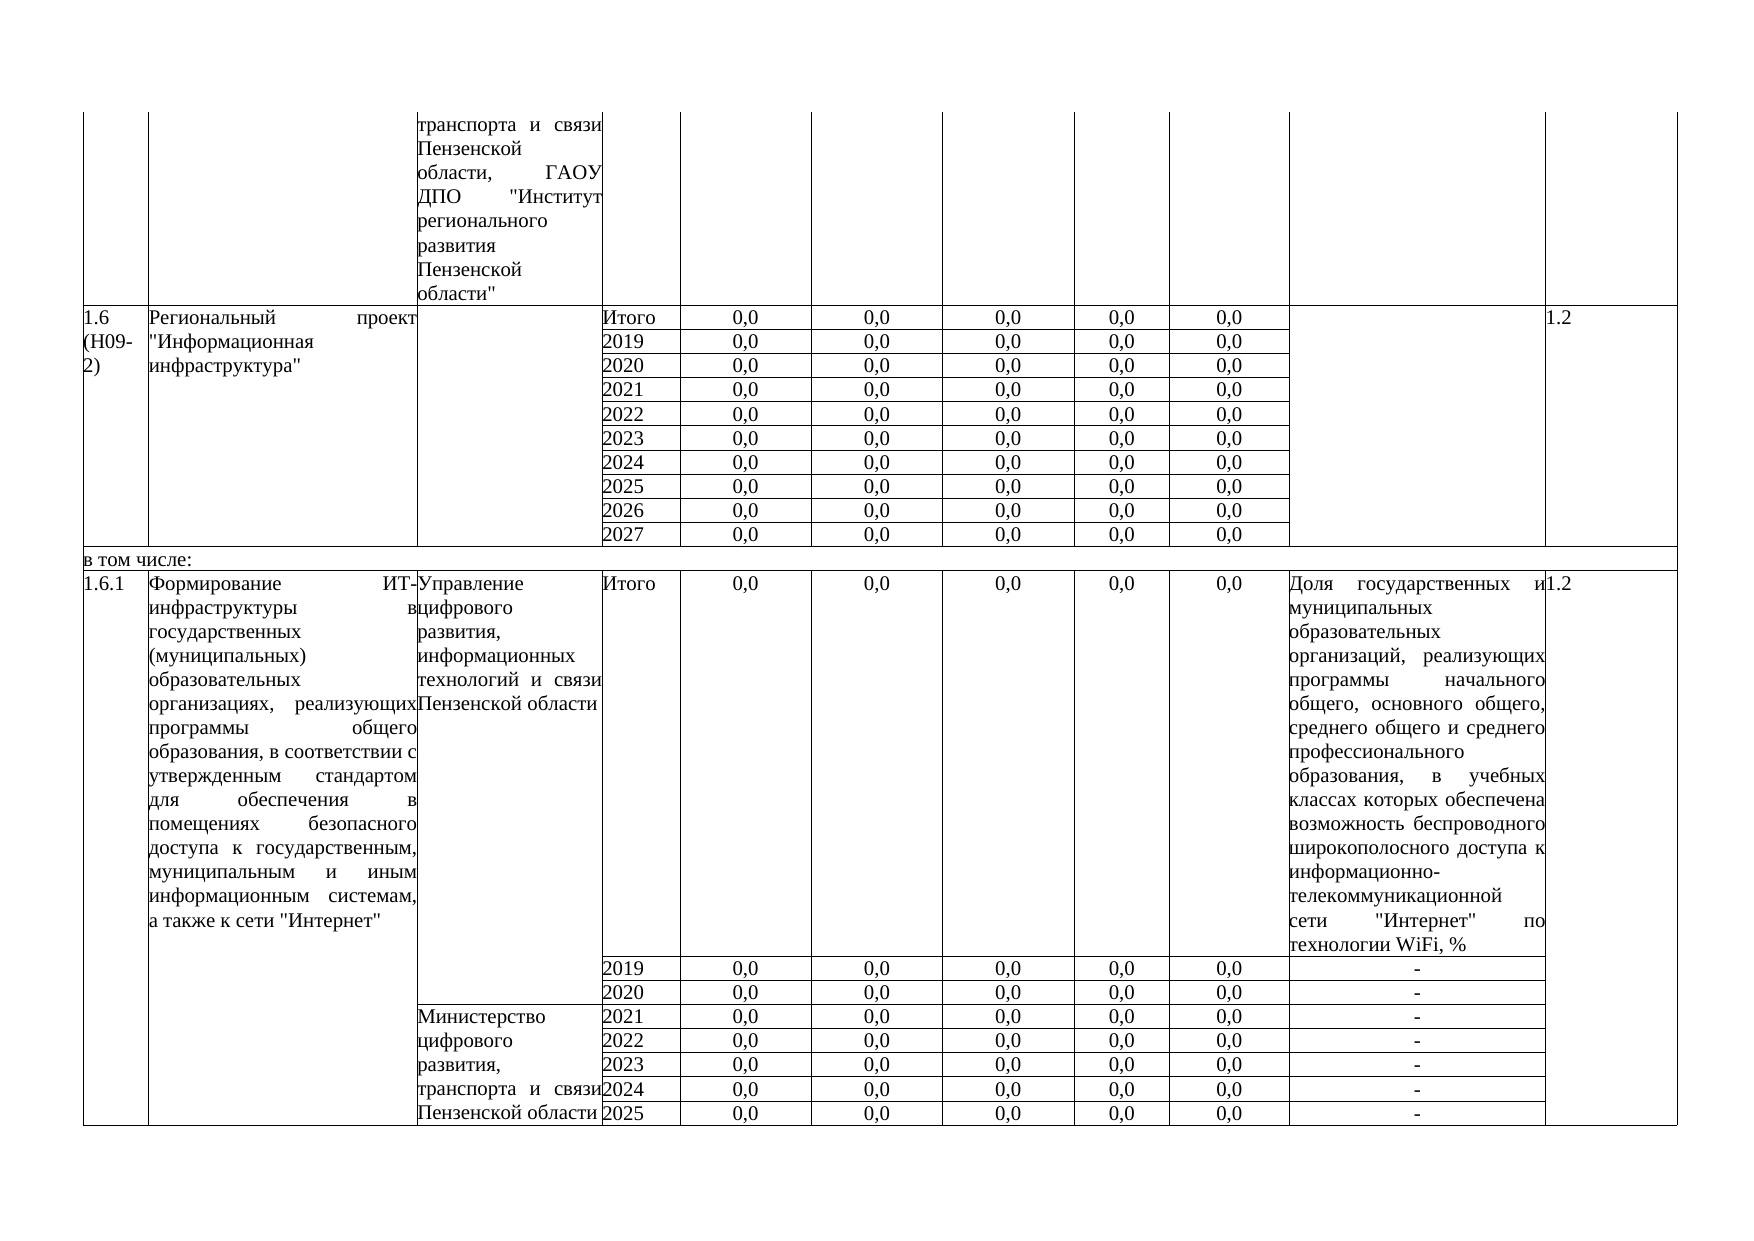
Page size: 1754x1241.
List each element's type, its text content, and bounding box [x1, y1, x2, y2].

table_cell 2021 [603, 378, 680, 401]
table_cell 2025 [603, 475, 680, 498]
table_cell в том числе: [84, 547, 1677, 570]
table_cell 2020 [603, 981, 680, 1004]
table_cell 0,0 [681, 378, 811, 401]
table_cell 0,0 [943, 402, 1074, 425]
table_cell Итого [603, 306, 680, 329]
table_cell 0,0 [1170, 402, 1289, 425]
table_cell 0,0 [812, 475, 942, 498]
table_cell 0,0 [681, 499, 811, 522]
table_cell 2022 [603, 402, 680, 425]
table_cell 2025 [603, 1102, 680, 1125]
table_cell 2022 [603, 1029, 680, 1052]
table_cell 0,0 [1075, 402, 1169, 425]
table_cell 0,0 [681, 1005, 811, 1028]
table_cell 0,0 [681, 426, 811, 450]
table_cell 0,0 [1075, 1102, 1169, 1125]
table_cell 0,0 [943, 571, 1074, 956]
table_cell Министерство цифрового развития, транспорта и связи Пензенской области [418, 1005, 602, 1125]
table_cell [603, 112, 680, 305]
table_cell 0,0 [681, 957, 811, 980]
table_cell 0,0 [1075, 571, 1169, 956]
table_cell [1075, 112, 1169, 305]
table_cell 0,0 [1075, 1029, 1169, 1052]
table_cell 0,0 [943, 1005, 1074, 1028]
table_cell 0,0 [1170, 330, 1289, 353]
table_cell 0,0 [943, 1102, 1074, 1125]
table_cell 0,0 [1075, 426, 1169, 450]
table_cell [1290, 112, 1545, 305]
table_cell 0,0 [812, 354, 942, 377]
table_cell 0,0 [681, 475, 811, 498]
table_cell [943, 112, 1074, 305]
table_cell 1.2 [1546, 571, 1677, 1125]
table_cell 0,0 [681, 330, 811, 353]
table_cell 0,0 [1075, 957, 1169, 980]
table_cell 0,0 [1075, 306, 1169, 329]
table_cell Формирование ИТ-инфраструктуры в государственных (муниципальных) образовательных организациях, реализующих программы общего образования, в соответствии с утвержденным стандартом для обеспечения в помещениях безопасного доступа к государственным, муниципальным и иным информационным системам, а также к сети "Интернет" [149, 571, 417, 1125]
table_cell 0,0 [812, 571, 942, 956]
table_cell 0,0 [943, 426, 1074, 450]
table_cell 0,0 [812, 306, 942, 329]
table_cell Управление цифрового развития, информационных технологий и связи Пензенской области [418, 571, 602, 1004]
table_cell 0,0 [1170, 378, 1289, 401]
table_cell 0,0 [1075, 1077, 1169, 1101]
table_cell 0,0 [1075, 475, 1169, 498]
table_cell 0,0 [1075, 1005, 1169, 1028]
table_cell 0,0 [1075, 981, 1169, 1004]
table_cell 0,0 [1075, 451, 1169, 474]
table_cell 2026 [603, 499, 680, 522]
table_cell 0,0 [812, 523, 942, 546]
table_cell 0,0 [681, 402, 811, 425]
table_cell 0,0 [943, 475, 1074, 498]
table_cell 2021 [603, 1005, 680, 1028]
table_cell 2024 [603, 451, 680, 474]
table_cell 2023 [603, 1053, 680, 1076]
table_cell - [1290, 1029, 1545, 1052]
table_cell 0,0 [1170, 451, 1289, 474]
table_cell 0,0 [681, 354, 811, 377]
table_cell 0,0 [1170, 306, 1289, 329]
table_cell 0,0 [1170, 1053, 1289, 1076]
table_cell 0,0 [1075, 1053, 1169, 1076]
table_cell 0,0 [943, 1029, 1074, 1052]
table_cell 0,0 [943, 451, 1074, 474]
table_cell 2024 [603, 1077, 680, 1101]
table_cell 0,0 [812, 499, 942, 522]
table_cell 0,0 [812, 1102, 942, 1125]
table_cell Доля государственных и муниципальных образовательных организаций, реализующих программы начального общего, основного общего, среднего общего и среднего профессионального образования, в учебных классах которых обеспечена возможность беспроводного широкополосного доступа к информационно-телекоммуникационной сети "Интернет" по технологии WiFi, % [1290, 571, 1545, 956]
table_cell 2023 [603, 426, 680, 450]
table_cell 0,0 [943, 306, 1074, 329]
table_cell 0,0 [1075, 523, 1169, 546]
table_cell 0,0 [812, 957, 942, 980]
table_cell 0,0 [1170, 523, 1289, 546]
table_cell 2019 [603, 330, 680, 353]
table_cell 0,0 [812, 1053, 942, 1076]
table_cell 0,0 [812, 1077, 942, 1101]
table_cell 0,0 [812, 1029, 942, 1052]
table_cell [812, 112, 942, 305]
table_cell - [1290, 1005, 1545, 1028]
table_cell 0,0 [943, 981, 1074, 1004]
table_cell 0,0 [1170, 475, 1289, 498]
table_cell 0,0 [943, 957, 1074, 980]
table_cell [681, 112, 811, 305]
table_cell 0,0 [1075, 499, 1169, 522]
table_cell 0,0 [681, 1102, 811, 1125]
table_cell 0,0 [812, 426, 942, 450]
table_cell 0,0 [681, 306, 811, 329]
table_cell 0,0 [1170, 1102, 1289, 1125]
table_cell 2020 [603, 354, 680, 377]
table_cell - [1290, 1102, 1545, 1125]
table_cell 0,0 [943, 378, 1074, 401]
table_cell 1.2 [1546, 306, 1677, 546]
table_cell 0,0 [812, 1005, 942, 1028]
table_cell Региональный проект "Информационная инфраструктура" [149, 306, 417, 546]
table_cell 1.6 (Н09-2) [84, 306, 148, 546]
table_cell 0,0 [681, 1053, 811, 1076]
table_cell 0,0 [681, 451, 811, 474]
table_cell 0,0 [681, 571, 811, 956]
table_cell 0,0 [812, 402, 942, 425]
table_cell - [1290, 1077, 1545, 1101]
table_cell 0,0 [1170, 571, 1289, 956]
table_cell 0,0 [681, 1029, 811, 1052]
table_cell 2027 [603, 523, 680, 546]
table_cell 0,0 [681, 1077, 811, 1101]
table_cell 0,0 [812, 451, 942, 474]
table_cell 0,0 [812, 330, 942, 353]
table_cell 0,0 [1170, 499, 1289, 522]
table_cell 0,0 [943, 354, 1074, 377]
table_cell 0,0 [1170, 1077, 1289, 1101]
table_cell 0,0 [943, 330, 1074, 353]
table_cell 0,0 [812, 981, 942, 1004]
table_cell 0,0 [812, 378, 942, 401]
table_cell 2019 [603, 957, 680, 980]
table_cell 0,0 [943, 1077, 1074, 1101]
table_cell 0,0 [943, 499, 1074, 522]
table_cell - [1290, 1053, 1545, 1076]
table_cell 0,0 [681, 523, 811, 546]
table_cell - [1290, 981, 1545, 1004]
table_cell - [1290, 957, 1545, 980]
table_cell [418, 306, 602, 546]
table_cell 0,0 [1170, 354, 1289, 377]
table_cell 0,0 [1075, 354, 1169, 377]
table_cell 0,0 [1170, 1005, 1289, 1028]
table_cell 0,0 [1075, 330, 1169, 353]
table_cell Итого [603, 571, 680, 956]
table_cell 0,0 [943, 523, 1074, 546]
table_cell 0,0 [1170, 981, 1289, 1004]
table_cell 0,0 [681, 981, 811, 1004]
table_cell 0,0 [1170, 957, 1289, 980]
table_cell [1170, 112, 1289, 305]
table_cell 1.6.1 [84, 571, 148, 1125]
table_cell 0,0 [1075, 378, 1169, 401]
table_cell 0,0 [1170, 1029, 1289, 1052]
table_cell [1290, 306, 1545, 546]
table_cell 0,0 [943, 1053, 1074, 1076]
table_cell 0,0 [1170, 426, 1289, 450]
